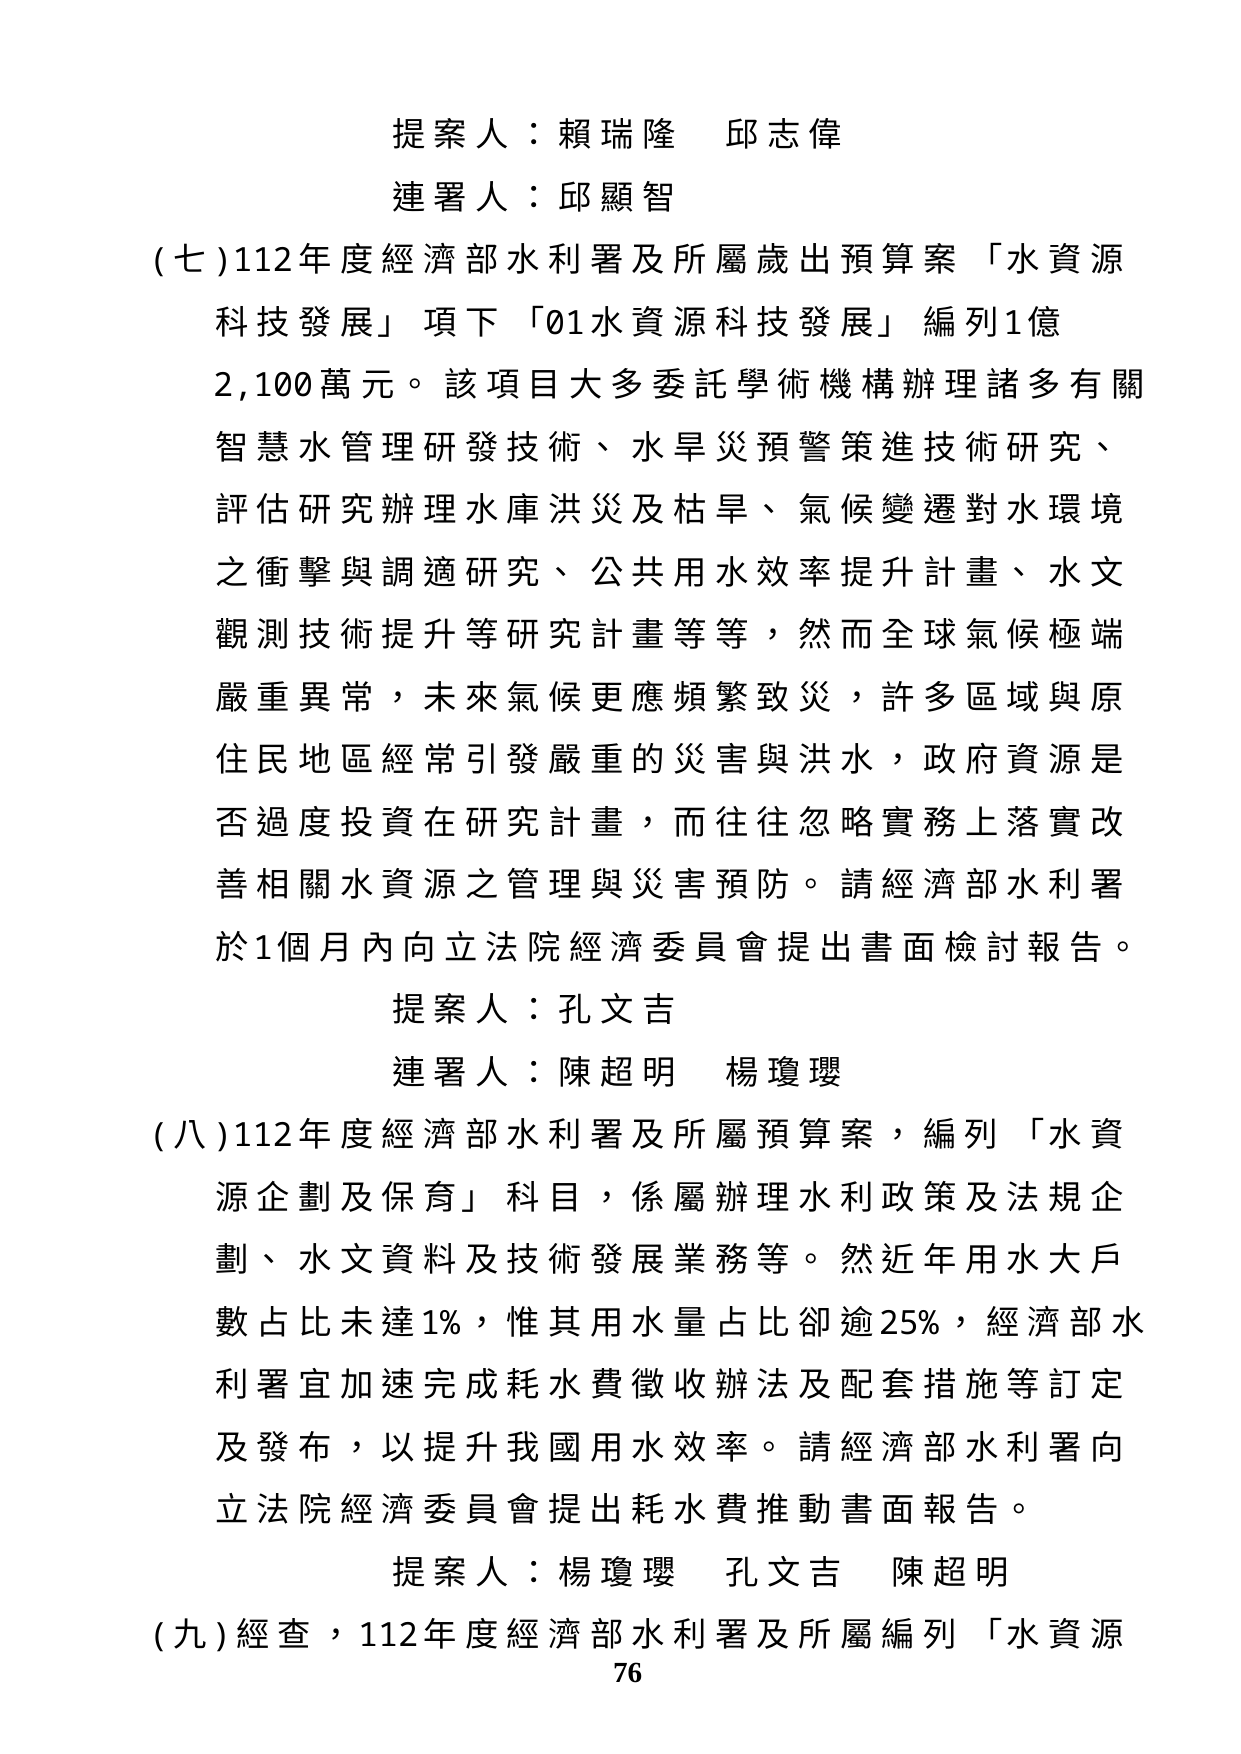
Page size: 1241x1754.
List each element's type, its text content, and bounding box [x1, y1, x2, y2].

text 提案人：賴瑞隆 邱志偉 [383, 91, 1079, 153]
text (七)112年度經濟部水利署及所屬歲出預算案「水資源科技發展」項下「01水資源科技發展」編列1億2,100萬元。該項目大多委託學術機構辦理諸多有關智慧水管理研發技術、水旱災預警策進技術研究、評估研究辦理水庫洪災及枯旱、氣候變遷對水環境之衝擊與調適研究、公共用水效率提升計畫、水文觀測技術提升等研究計畫等等，然而全球氣候極端嚴重異常，未來氣候更應頻繁致災，許多區域與原住民地區經常引發嚴重的災害與洪水，政府資源是否過度投資在研究計畫，而往往忽略實務上落實改善相關水資源之管理與災害預防。請經濟部水利署於1個月內向立法院經濟委員會提出書面檢討報告。 [140, 216, 1148, 966]
text (九)經查，112年度經濟部水利署及所屬編列「水資源 [140, 1591, 1148, 1653]
text 提案人：孔文吉 [383, 966, 1079, 1028]
text (八)112年度經濟部水利署及所屬預算案，編列「水資源企劃及保育」科目，係屬辦理水利政策及法規企劃、水文資料及技術發展業務等。然近年用水大戶數占比未達1%，惟其用水量占比卻逾25%，經濟部水利署宜加速完成耗水費徵收辦法及配套措施等訂定及發布，以提升我國用水效率。請經濟部水利署向立法院經濟委員會提出耗水費推動書面報告。 [140, 1091, 1148, 1528]
text 連署人：陳超明 楊瓊瓔 [383, 1028, 1079, 1091]
text 提案人：楊瓊瓔 孔文吉 陳超明 [383, 1528, 1079, 1591]
text 連署人：邱顯智 [383, 153, 1079, 216]
